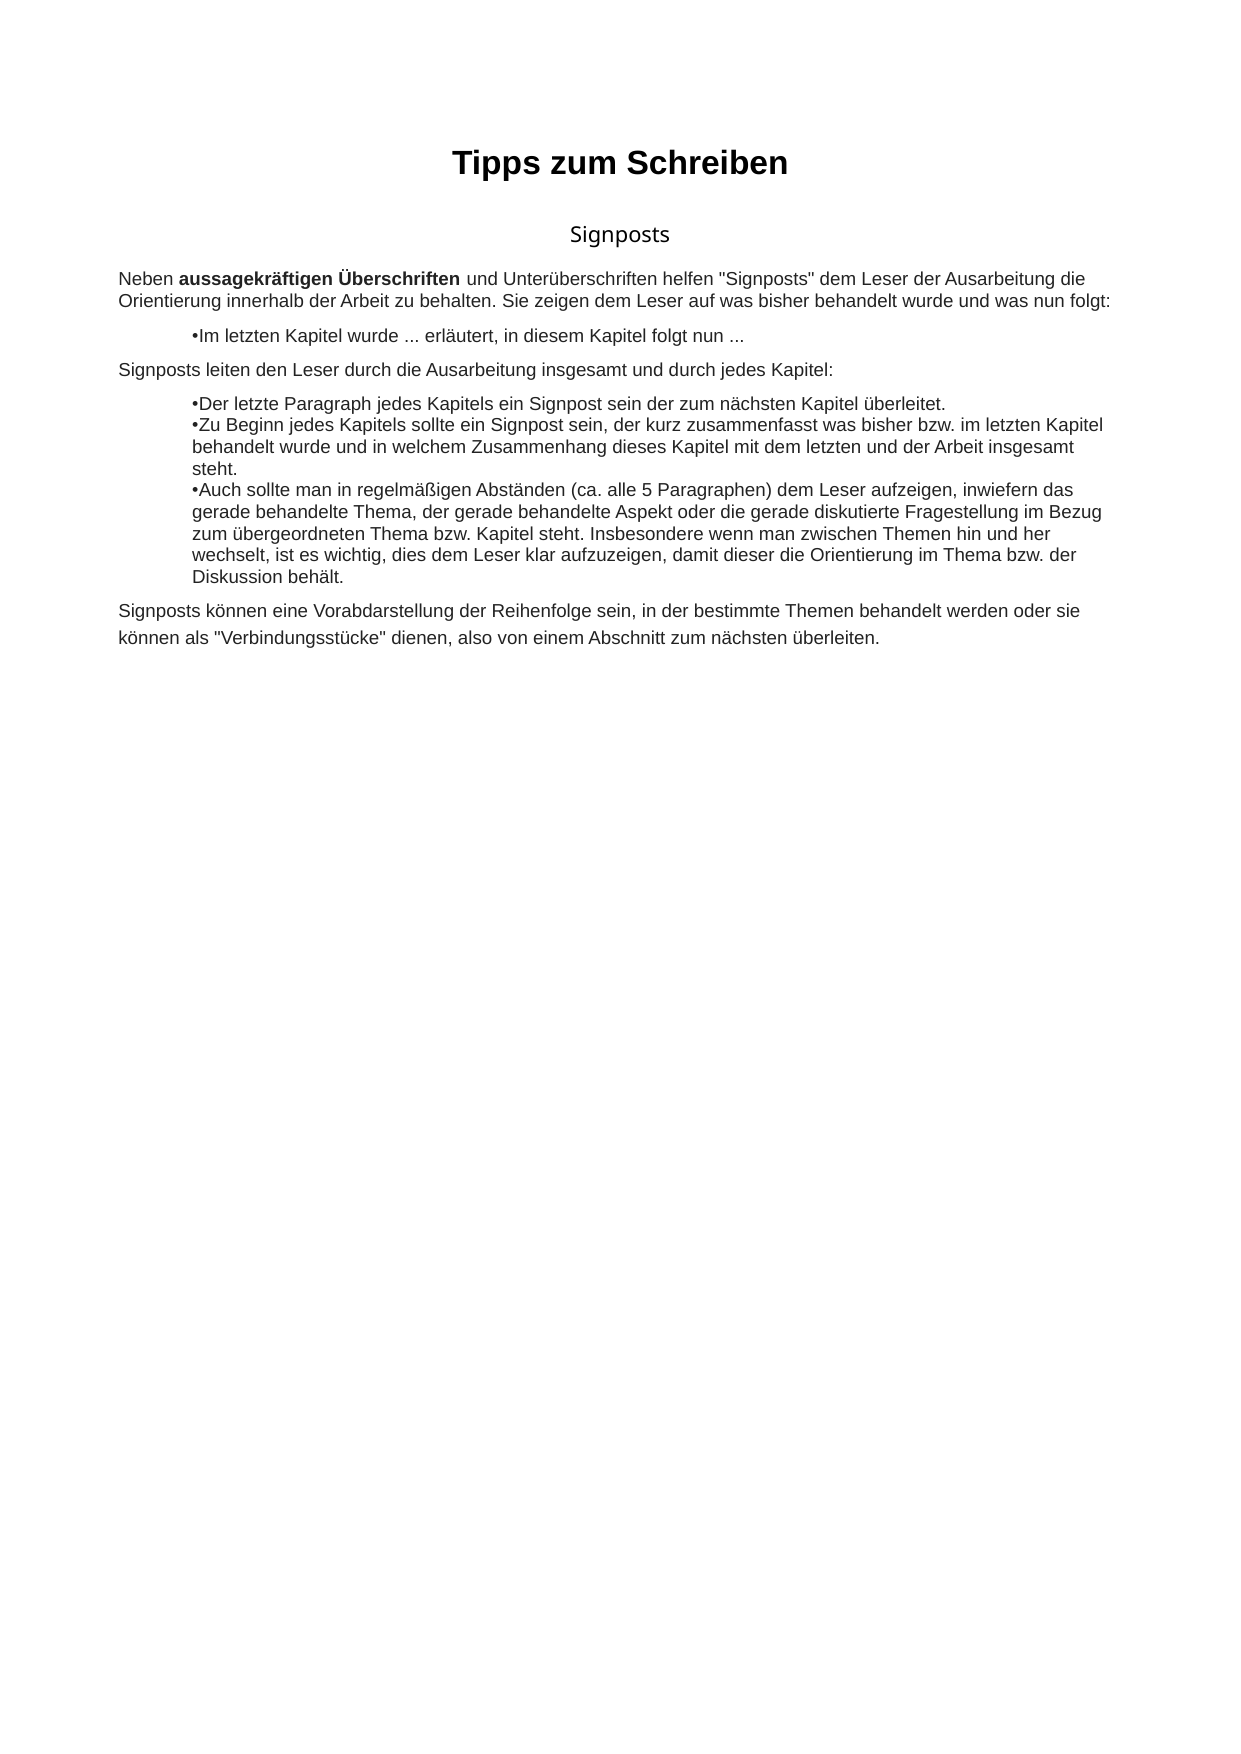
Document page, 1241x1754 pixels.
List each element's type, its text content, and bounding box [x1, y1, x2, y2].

list Im letzten Kapitel wurde ... erläutert, in diesem Kapitel folgt nun ... [118, 324, 1122, 346]
subtitle Signposts [118, 219, 1122, 249]
list Der letzte Paragraph jedes Kapitels ein Signpost sein der zum nächsten Kapitel überleitet. [118, 393, 1122, 414]
subtitle Tipps zum Schreiben [118, 143, 1122, 182]
list Zu Beginn jedes Kapitels sollte ein Signpost sein, der kurz zusammenfasst was bisher bzw. im letzten Kapitel behandelt wurde und in welchem Zusammenhang dieses Kapitel mit dem letzten und der Arbeit insgesamt steht. [118, 414, 1122, 479]
list Auch sollte man in regelmäßigen Abständen (ca. alle 5 Paragraphen) dem Leser aufzeigen, inwiefern das gerade behandelte Thema, der gerade behandelte Aspekt oder die gerade diskutierte Fragestellung im Bezug zum übergeordneten Thema bzw. Kapitel steht. Insbesondere wenn man zwischen Themen hin und her wechselt, ist es wichtig, dies dem Leser klar aufzuzeigen, damit dieser die Orientierung im Thema bzw. der Diskussion behält. [118, 479, 1122, 587]
text Signposts leiten den Leser durch die Ausarbeitung insgesamt und durch jedes Kapitel: [118, 358, 1122, 380]
text Neben aussagekräftigen Überschriften und Unterüberschriften helfen "Signposts" dem Leser der Ausarbeitung die Orientierung innerhalb der Arbeit zu behalten. Sie zeigen dem Leser auf was bisher behandelt wurde und was nun folgt: [118, 262, 1122, 312]
text Signposts können eine Vorabdarstellung der Reihenfolge sein, in der bestimmte Themen behandelt werden oder sie können als "Verbindungsstücke" dienen, also von einem Abschnitt zum nächsten überleiten. [118, 599, 1122, 650]
